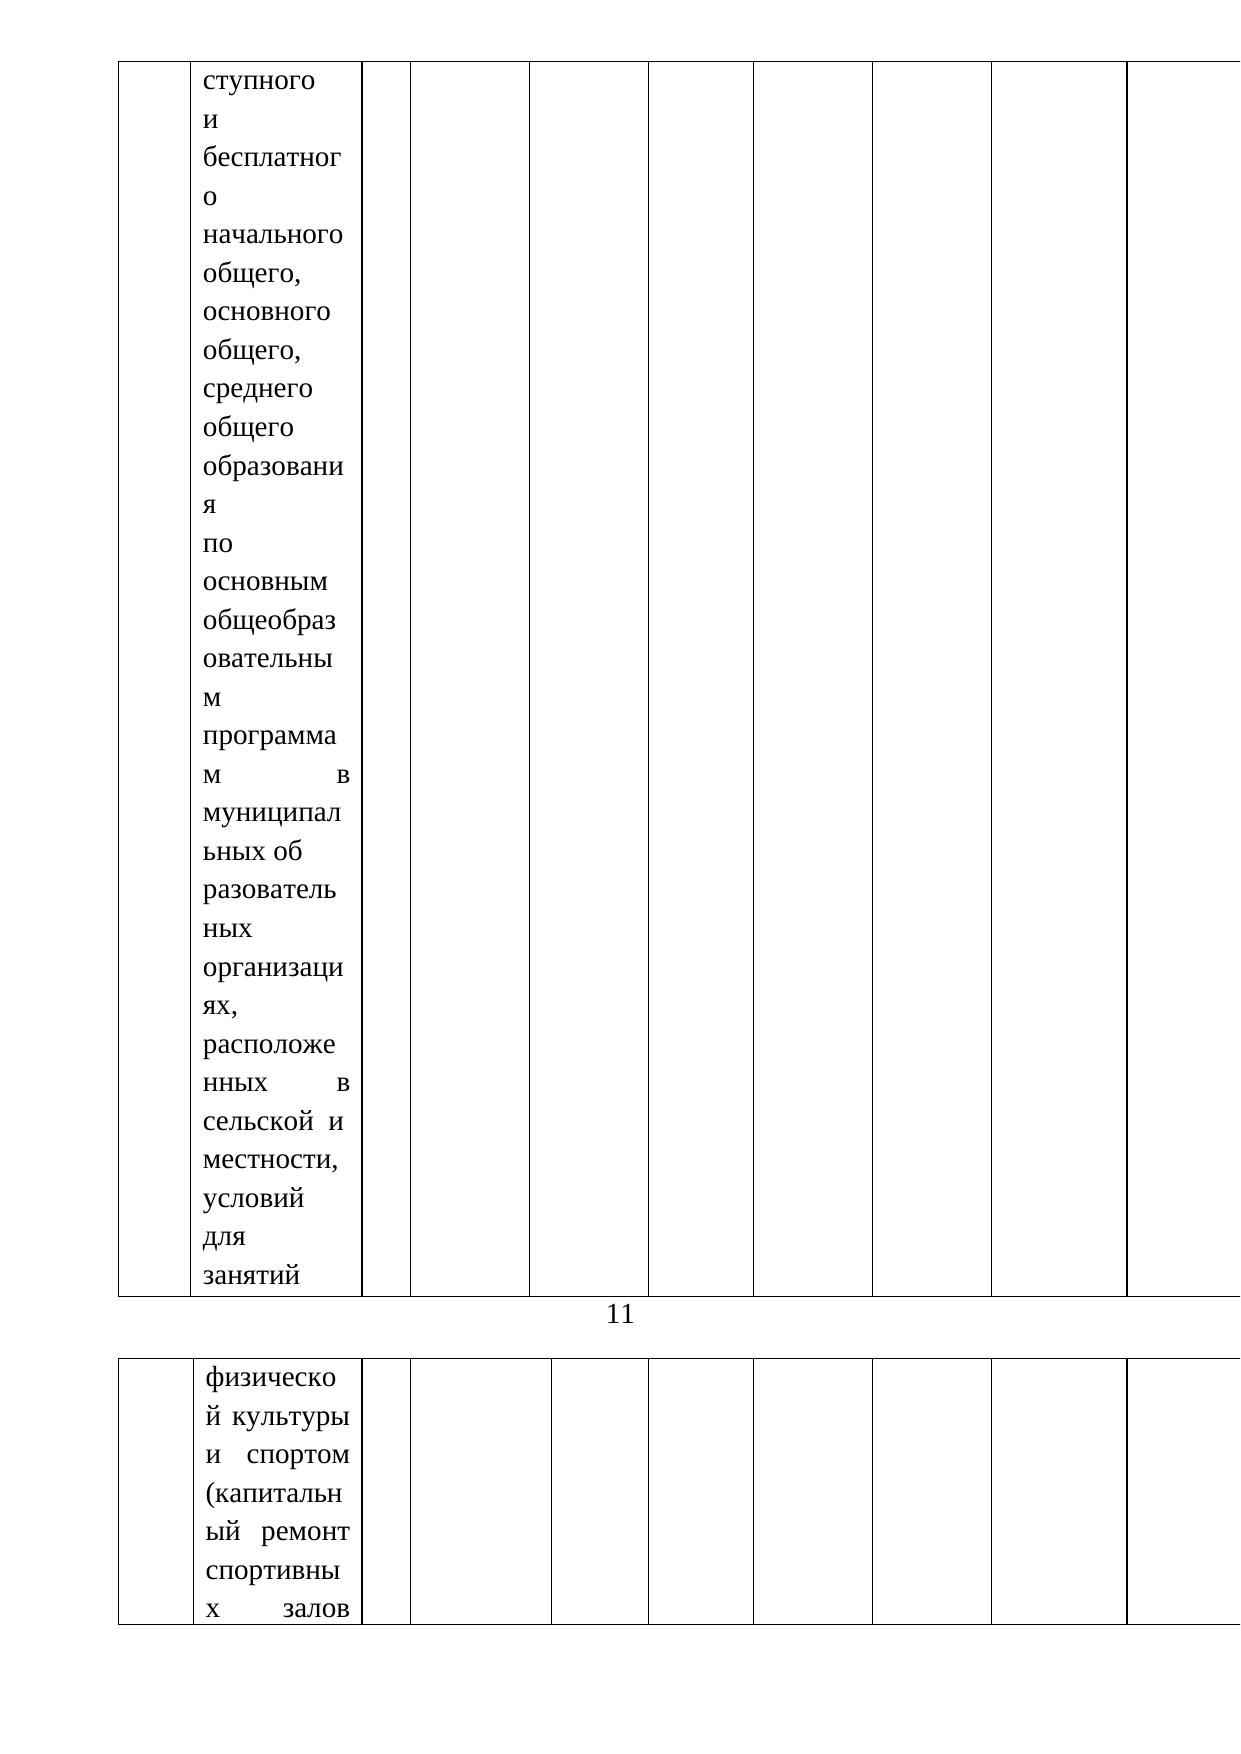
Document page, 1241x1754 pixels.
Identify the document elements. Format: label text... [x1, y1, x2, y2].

table_header [992, 1359, 1126, 1624]
table_header [530, 62, 648, 1296]
table_header [754, 62, 872, 1296]
table_header [873, 62, 991, 1296]
text 11 [118, 1297, 1122, 1330]
table_header [1128, 1359, 1240, 1624]
table_header [552, 1359, 648, 1624]
table_header [119, 1359, 193, 1624]
table_header ступного и бесплатного начального общего, основного общего, среднего общего образования по основным общеобразовательным программам в муниципаль­ных об разовательных организациях, расположенных в сельской и местности, условий для занятий [191, 62, 361, 1296]
table_header [363, 1359, 410, 1624]
table_header [119, 62, 190, 1296]
table_header [992, 62, 1126, 1296]
table_header [411, 1359, 551, 1624]
table_header [754, 1359, 872, 1624]
table_header [411, 62, 529, 1296]
table_header [649, 62, 753, 1296]
table_header физической культуры и спортом (капитальный ремонт спортивных залов [194, 1359, 361, 1624]
table_header [649, 1359, 753, 1624]
table_header [873, 1359, 991, 1624]
table_header [1128, 62, 1240, 1296]
table_header [363, 62, 410, 1296]
